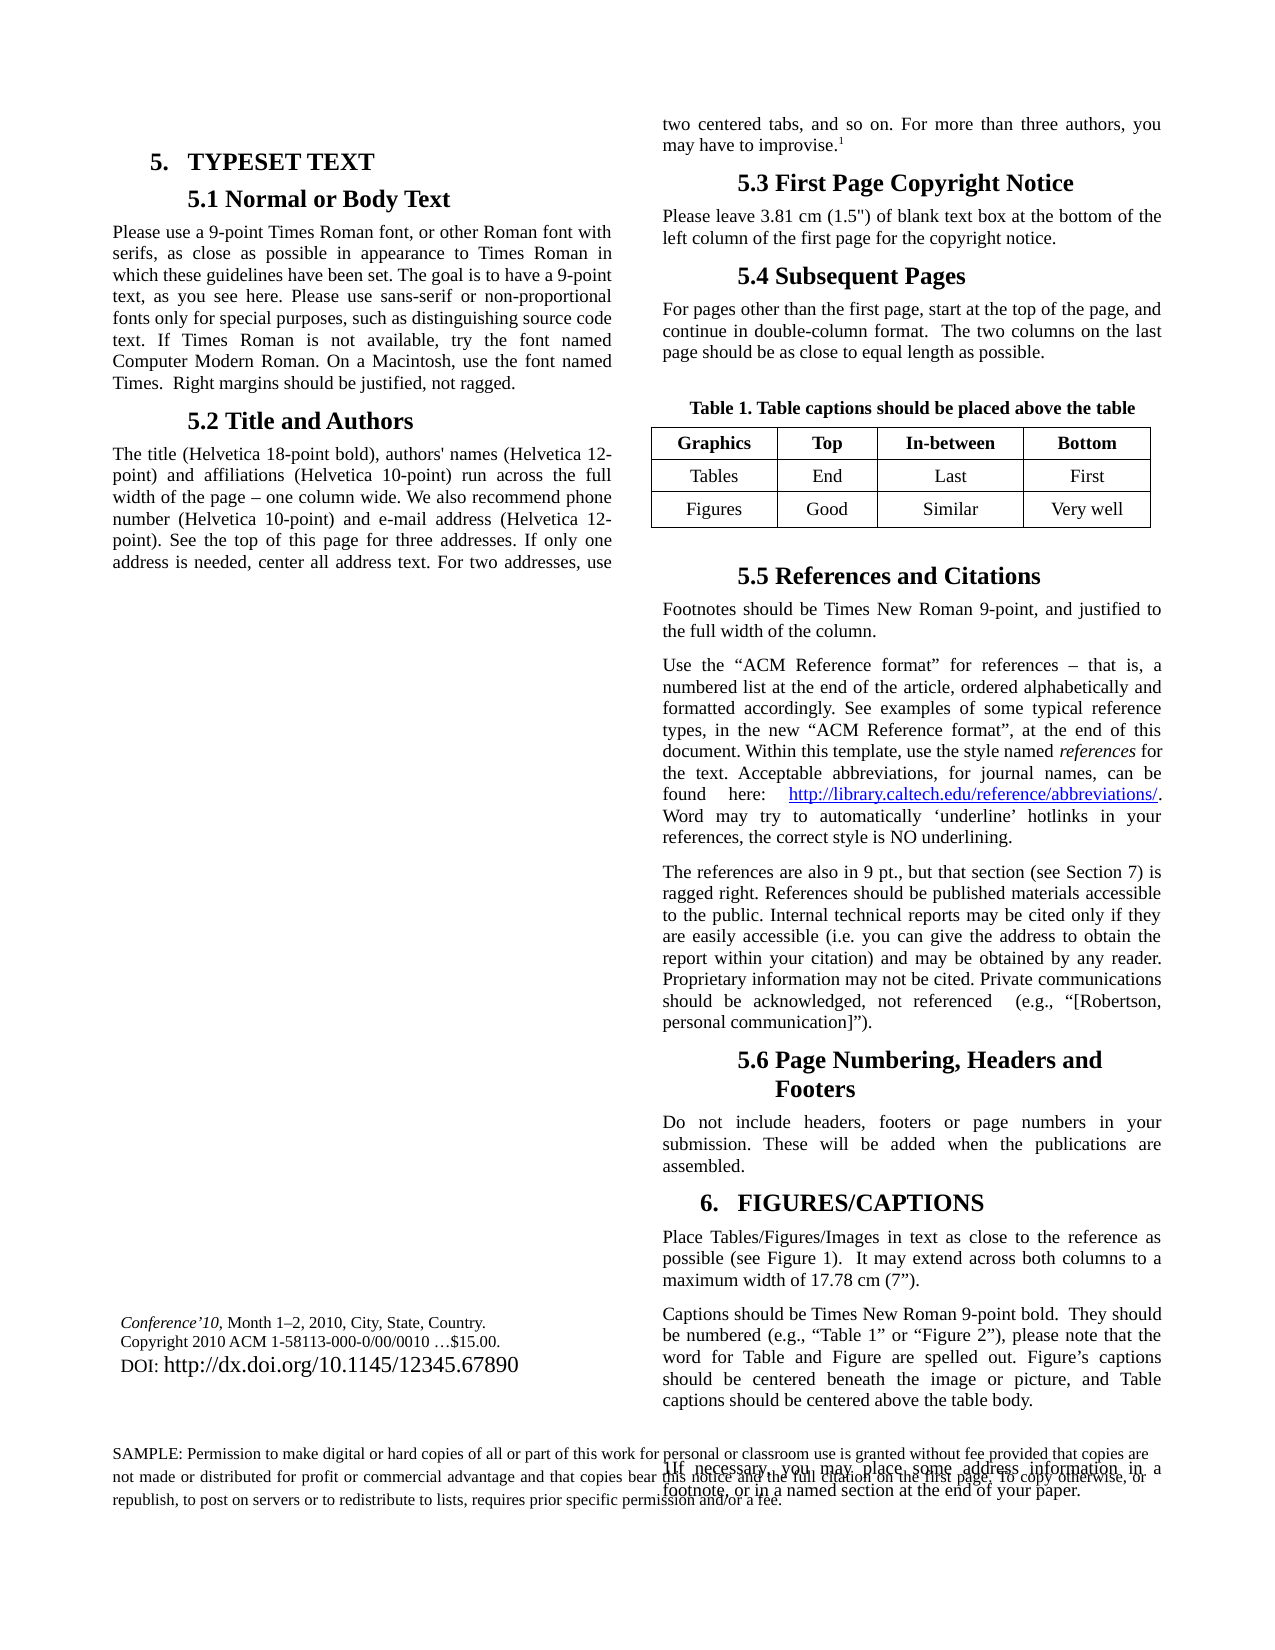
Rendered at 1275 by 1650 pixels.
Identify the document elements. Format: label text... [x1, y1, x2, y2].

table_header In-between [878, 428, 1023, 459]
subtitle First Page Copyright Notice [737, 168, 1162, 197]
table_cell End [778, 460, 877, 491]
table_cell Figures [652, 492, 777, 527]
text Do not include headers, footers or page numbers in your submission. These will be added when the publications are assembled. [662, 1111, 1162, 1176]
table_header Bottom [1024, 428, 1150, 459]
table_cell First [1024, 460, 1150, 491]
text Conference’10, Month 1–2, 2010, City, State, Country. [120, 1313, 608, 1332]
table_header Top [778, 428, 877, 459]
subtitle References and Citations [737, 561, 1162, 590]
table_cell Tables [652, 460, 777, 491]
text Place Tables/Figures/Images in text as close to the reference as possible (see Figure 1). It may extend across both columns to a maximum width of 17.78 cm (7”). [662, 1226, 1162, 1290]
text The references are also in 9 pt., but that section (see Section 7) is ragged right. References should be published materials accessible to the public. Internal technical reports may be cited only if they are easily accessible (i.e. you can give the address to obtain the report within your citation) and may be obtained by any reader. Proprietary information may not be cited. Private communications should be acknowledged, not referenced (e.g., “[Robertson, personal communication]”). [662, 861, 1162, 1033]
text Copyright 2010 ACM 1-58113-000-0/00/0010 …$15.00. [120, 1332, 608, 1351]
text Please use a 9-point Times Roman font, or other Roman font with serifs, as close as possible in appearance to Times Roman in which these guidelines have been set. The goal is to have a 9-point text, as you see here. Please use sans-serif or non-proportional fonts only for special purposes, such as distinguishing source code text. If Times Roman is not available, try the font named Computer Modern Roman. On a Macintosh, use the font named Times. Right margins should be justified, not ragged. [112, 221, 613, 393]
text For pages other than the first page, start at the top of the page, and continue in double-column format. The two columns on the last page should be as close to equal length as possible. [662, 298, 1162, 363]
table_header Graphics [652, 428, 777, 459]
text Please leave 3.81 cm (1.5") of blank text box at the bottom of the left column of the first page for the copyright notice. [662, 205, 1162, 248]
table_cell Similar [878, 492, 1023, 527]
text Captions should be Times New Roman 9-point bold. They should be numbered (e.g., “Table 1” or “Figure 2”), please note that the word for Table and Figure are spelled out. Figure’s captions should be centered beneath the image or picture, and Table captions should be centered above the table body. [662, 1303, 1162, 1411]
subtitle FIGURES/CAPTIONS [700, 1188, 1162, 1217]
subtitle TYPESET TEXT [150, 147, 613, 175]
subtitle Title and Authors [187, 406, 613, 434]
subtitle Page Numbering, Headers and Footers [737, 1046, 1162, 1103]
subtitle Normal or Body Text [187, 184, 613, 212]
text Table 1. Table captions should be placed above the table [662, 397, 1162, 418]
table_cell Last [878, 460, 1023, 491]
text DOI: http://dx.doi.org/10.1145/12345.67890 [120, 1351, 608, 1378]
text SAMPLE: Permission to make digital or hard copies of all or part of this work for personal or classroom use is granted without fee provided that copies are not made or distributed for profit or commercial advantage and that copies bear this notice and the full citation on the first page. To copy otherwise, or republish, to post on servers or to redistribute to lists, requires prior specific permission and/or a fee. [112, 1444, 1149, 1509]
text Use the “ACM Reference format” for references – that is, a numbered list at the end of the article, ordered alphabetically and formatted accordingly. See examples of some typical reference types, in the new “ACM Reference format”, at the end of this document. Within this template, use the style named references for the text. Acceptable abbreviations, for journal names, can be found here: http://library.caltech.edu/reference/abbreviations/. Word may try to automatically ‘underline’ hotlinks in your references, the correct style is NO underlining. [662, 654, 1162, 848]
table_cell Good [778, 492, 877, 527]
text The title (Helvetica 18-point bold), authors' names (Helvetica 12-point) and affiliations (Helvetica 10-point) run across the full width of the page – one column wide. We also recommend phone number (Helvetica 10-point) and e-mail address (Helvetica 12-point). See the top of this page for three addresses. If only one address is needed, center all address text. For two addresses, use [112, 443, 613, 572]
text two centered tabs, and so on. For more than three authors, you may have to improvise. [662, 112, 1162, 156]
subtitle Subsequent Pages [737, 261, 1162, 289]
table_cell Very well [1024, 492, 1150, 527]
text Footnotes should be Times New Roman 9-point, and justified to the full width of the column. [662, 598, 1162, 641]
